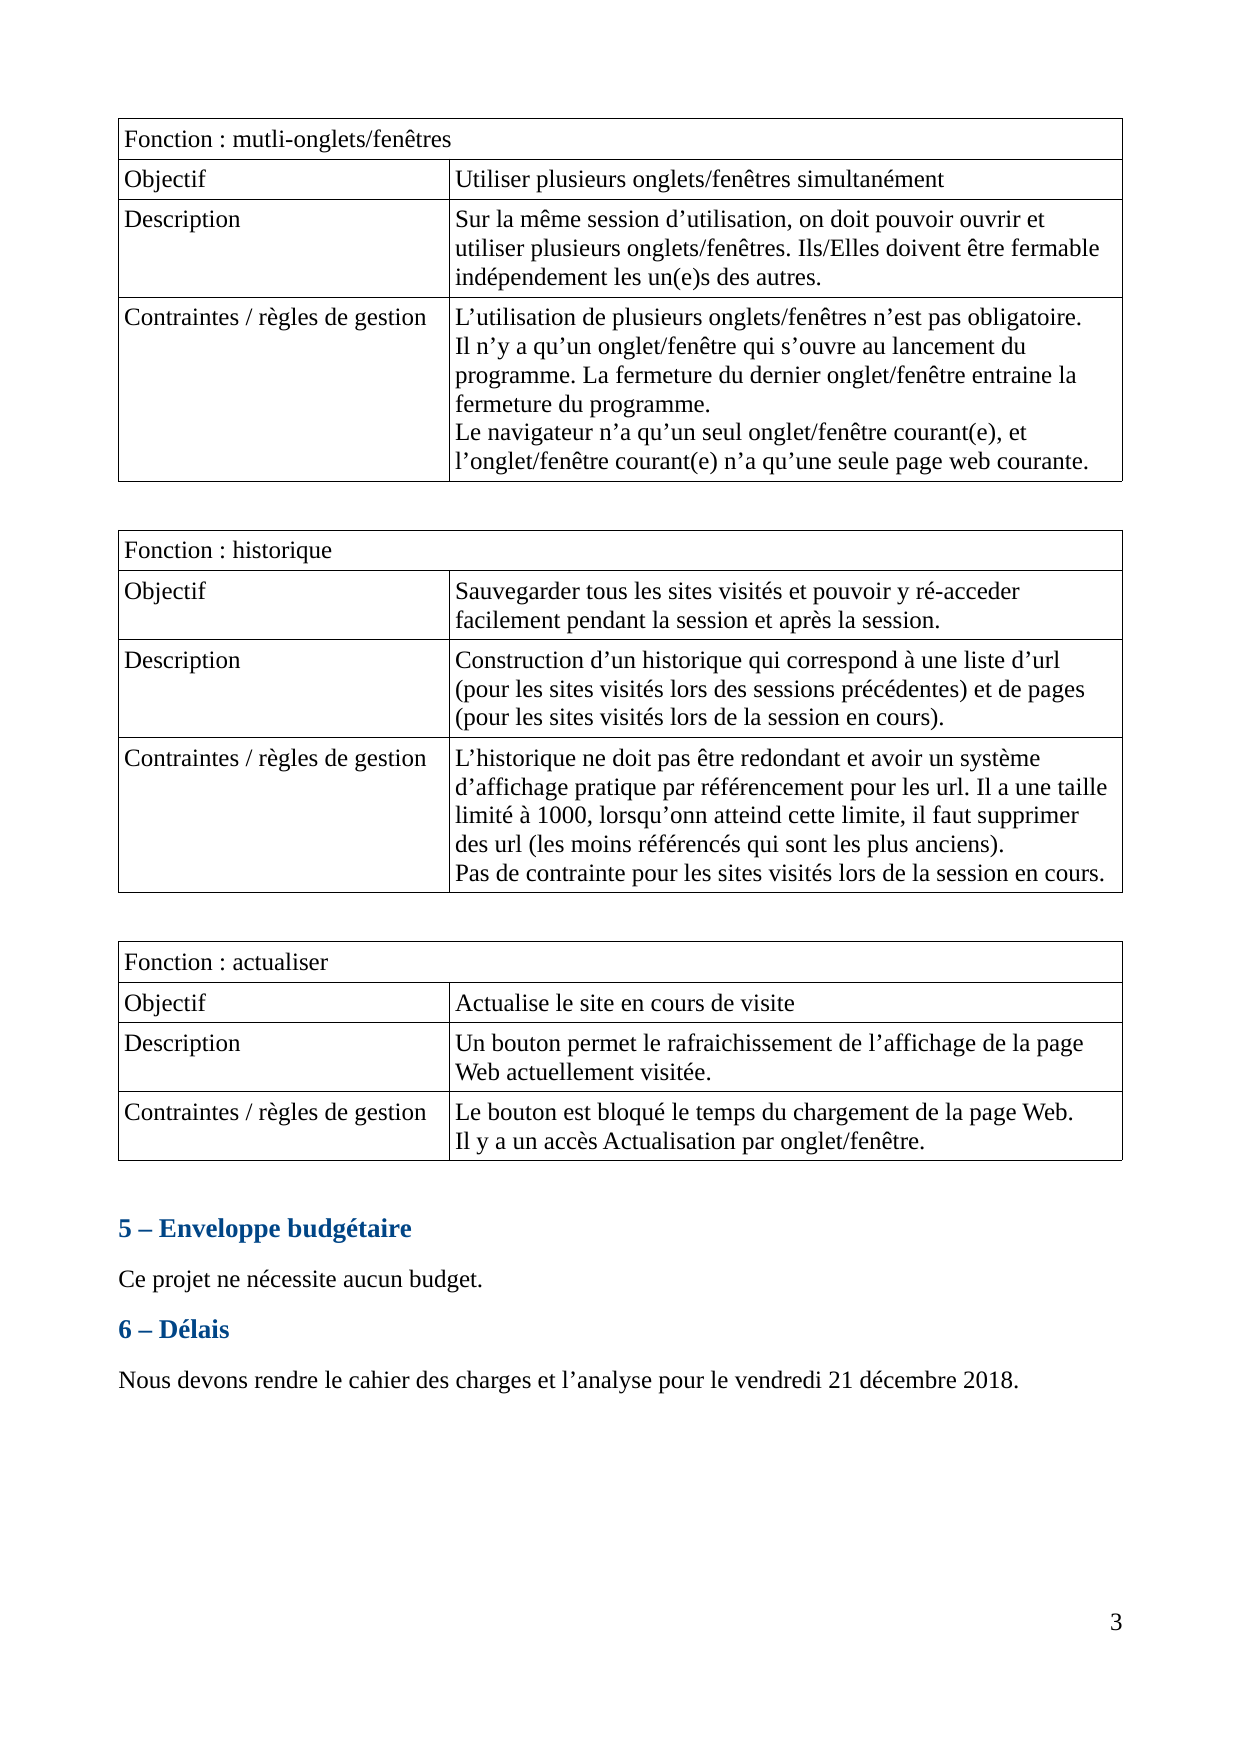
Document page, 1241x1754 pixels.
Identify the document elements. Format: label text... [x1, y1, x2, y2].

table_cell Utiliser plusieurs onglets/fenêtres simultanément [450, 160, 1122, 199]
table_cell Objectif [119, 571, 449, 639]
table_cell Contraintes / règles de gestion [119, 738, 449, 892]
table_cell Sauvegarder tous les sites visités et pouvoir y ré-acceder facilement pendant la session et après la session. [450, 571, 1122, 639]
table_cell Actualise le site en cours de visite [450, 983, 1122, 1022]
table_header Fonction : mutli-onglets/fenêtres [119, 119, 1122, 158]
table_cell Objectif [119, 160, 449, 199]
text Nous devons rendre le cahier des charges et l’analyse pour le vendredi 21 décembre 2018. [118, 1365, 1122, 1394]
table_cell L’utilisation de plusieurs onglets/fenêtres n’est pas obligatoire. Il n’y a qu’un onglet/fenêtre qui s’ouvre au lancement du programme. La fermeture du dernier onglet/fenêtre entraine la fermeture du programme. Le navigateur n’a qu’un seul onglet/fenêtre courant(e), et l’onglet/fenêtre courant(e) n’a qu’une seule page web courante. [450, 298, 1122, 481]
table_cell Description [119, 200, 449, 297]
table_cell Le bouton est bloqué le temps du chargement de la page Web. Il y a un accès Actualisation par onglet/fenêtre. [450, 1092, 1122, 1160]
table_header Fonction : historique [119, 531, 1122, 570]
table_header Fonction : actualiser [119, 942, 1122, 982]
table_cell Un bouton permet le rafraichissement de l’affichage de la page Web actuellement visitée. [450, 1023, 1122, 1091]
table_cell Description [119, 1023, 449, 1091]
table_cell Construction d’un historique qui correspond à une liste d’url (pour les sites visités lors des sessions précédentes) et de pages (pour les sites visités lors de la session en cours). [450, 640, 1122, 737]
table_cell Contraintes / règles de gestion [119, 298, 449, 481]
table_cell Description [119, 640, 449, 737]
table_cell Sur la même session d’utilisation, on doit pouvoir ouvrir et utiliser plusieurs onglets/fenêtres. Ils/Elles doivent être fermable indépendement les un(e)s des autres. [450, 200, 1122, 297]
text Ce projet ne nécessite aucun budget. [118, 1264, 1122, 1293]
table_cell L’historique ne doit pas être redondant et avoir un système d’affichage pratique par référencement pour les url. Il a une taille limité à 1000, lorsqu’onn atteind cette limite, il faut supprimer des url (les moins référencés qui sont les plus anciens). Pas de contrainte pour les sites visités lors de la session en cours. [450, 738, 1122, 892]
table_cell Objectif [119, 983, 449, 1022]
table_cell Contraintes / règles de gestion [119, 1092, 449, 1160]
text 6 – Délais [118, 1313, 1122, 1344]
text 5 – Enveloppe budgétaire [118, 1212, 1122, 1243]
